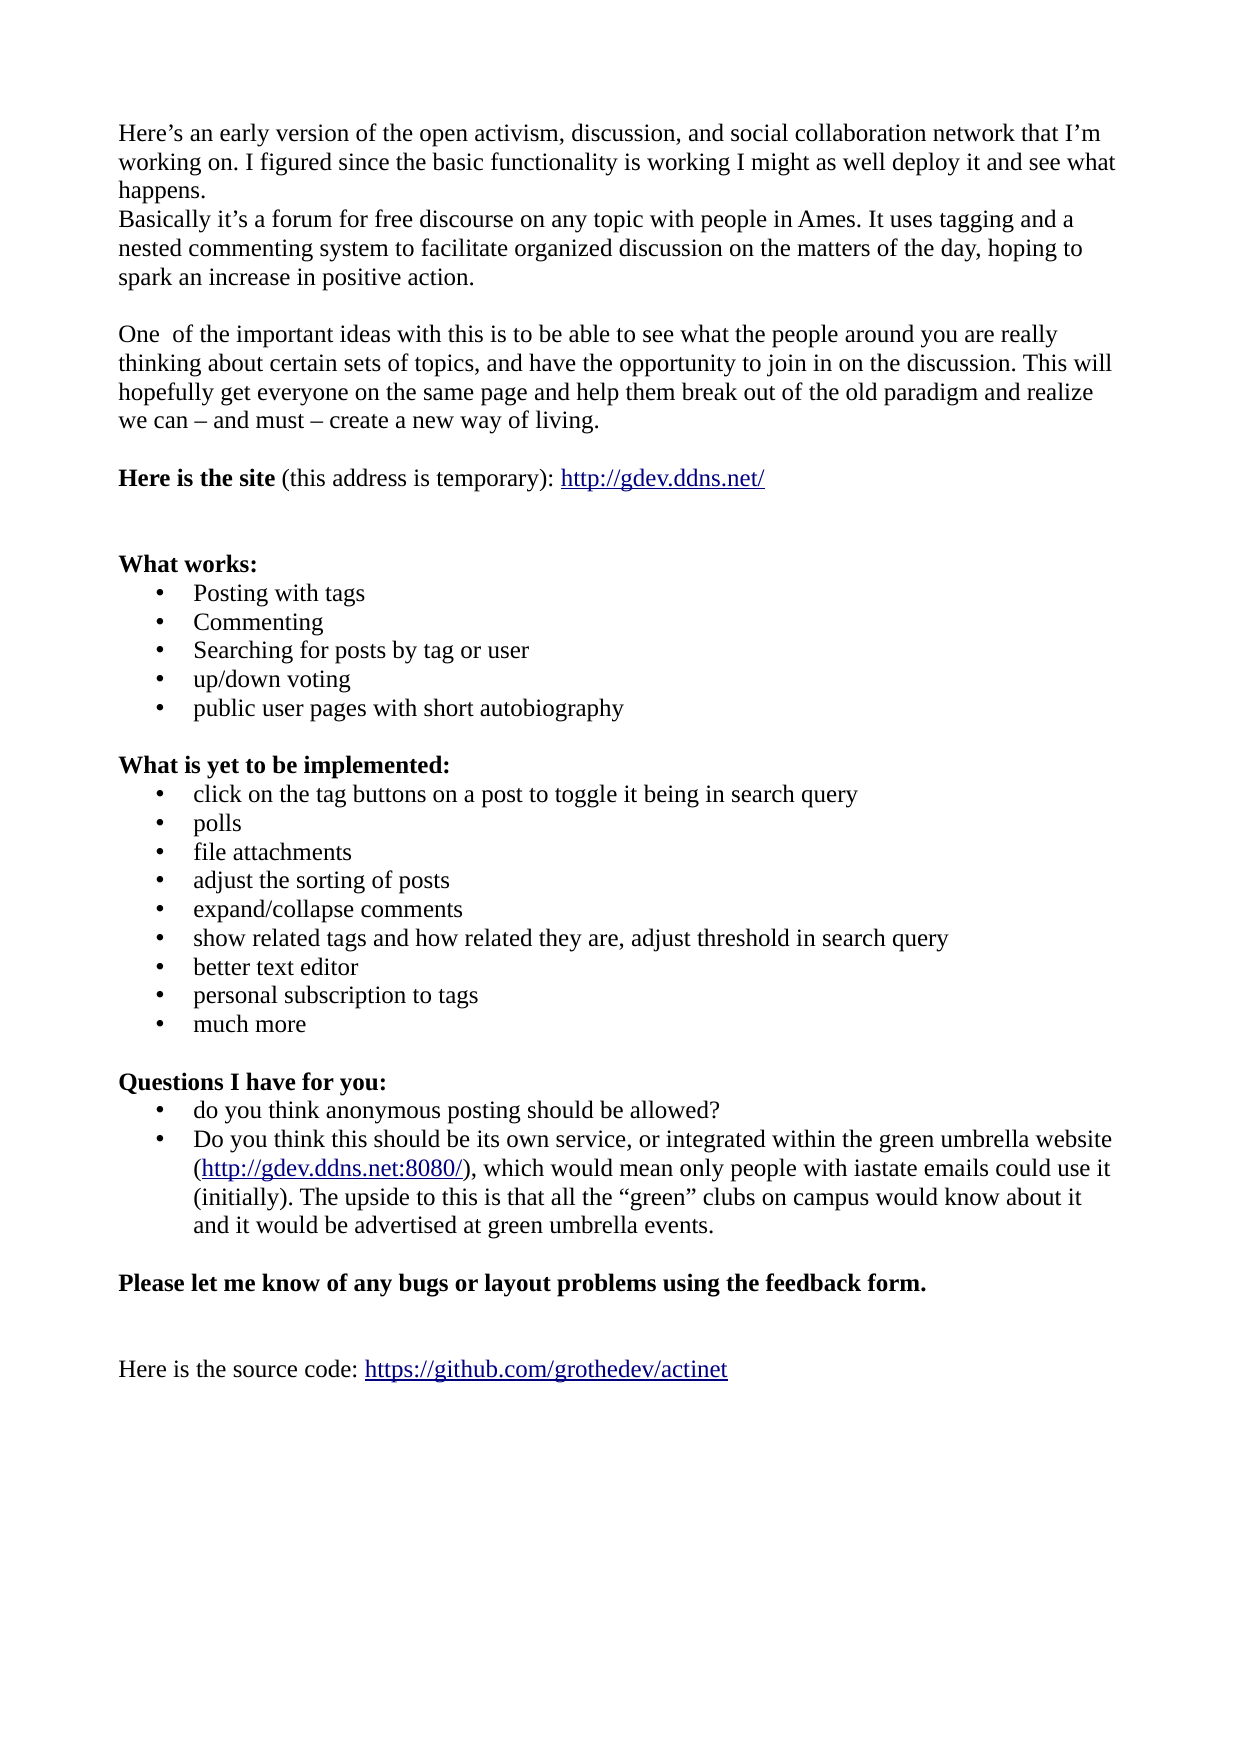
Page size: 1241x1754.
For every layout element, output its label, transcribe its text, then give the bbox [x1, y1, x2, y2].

text Basically it’s a forum for free discourse on any topic with people in Ames. It uses tagging and a nested commenting system to facilitate organized discussion on the matters of the day, hoping to spark an increase in positive action. [118, 204, 1122, 291]
text Please let me know of any bugs or layout problems using the feedback form. [118, 1268, 1122, 1297]
list adjust the sorting of posts [156, 866, 1122, 894]
text Questions I have for you: [118, 1067, 1122, 1096]
text Here’s an early version of the open activism, discussion, and social collaboration network that I’m working on. I figured since the basic functionality is working I might as well deploy it and see what happens. [118, 118, 1122, 204]
list click on the tag buttons on a post to toggle it being in search query [156, 779, 1122, 808]
list up/down voting [156, 664, 1122, 693]
list better text editor [156, 952, 1122, 981]
list show related tags and how related they are, adjust threshold in search query [156, 923, 1122, 952]
list do you think anonymous posting should be allowed? [156, 1096, 1122, 1124]
list public user pages with short autobiography [156, 693, 1122, 722]
list polls [156, 808, 1122, 837]
list much more [156, 1009, 1122, 1038]
list Searching for posts by tag or user [156, 636, 1122, 664]
text What is yet to be implemented: [118, 751, 1122, 779]
list personal subscription to tags [156, 981, 1122, 1009]
list Do you think this should be its own service, or integrated within the green umbrella website (http://gdev.ddns.net:8080/), which would mean only people with iastate emails could use it (initially). The upside to this is that all the “green” clubs on campus would know about it and it would be advertised at green umbrella events. [156, 1124, 1122, 1239]
list file attachments [156, 837, 1122, 866]
list expand/collapse comments [156, 894, 1122, 923]
list Posting with tags [156, 578, 1122, 607]
text Here is the source code: https://github.com/grothedev/actinet [118, 1354, 1122, 1383]
list Commenting [156, 607, 1122, 636]
text One of the important ideas with this is to be able to see what the people around you are really thinking about certain sets of topics, and have the opportunity to join in on the discussion. This will hopefully get everyone on the same page and help them break out of the old paradigm and realize we can – and must – create a new way of living. [118, 319, 1122, 434]
text What works: [118, 549, 1122, 578]
text Here is the site (this address is temporary): http://gdev.ddns.net/ [118, 463, 1122, 492]
